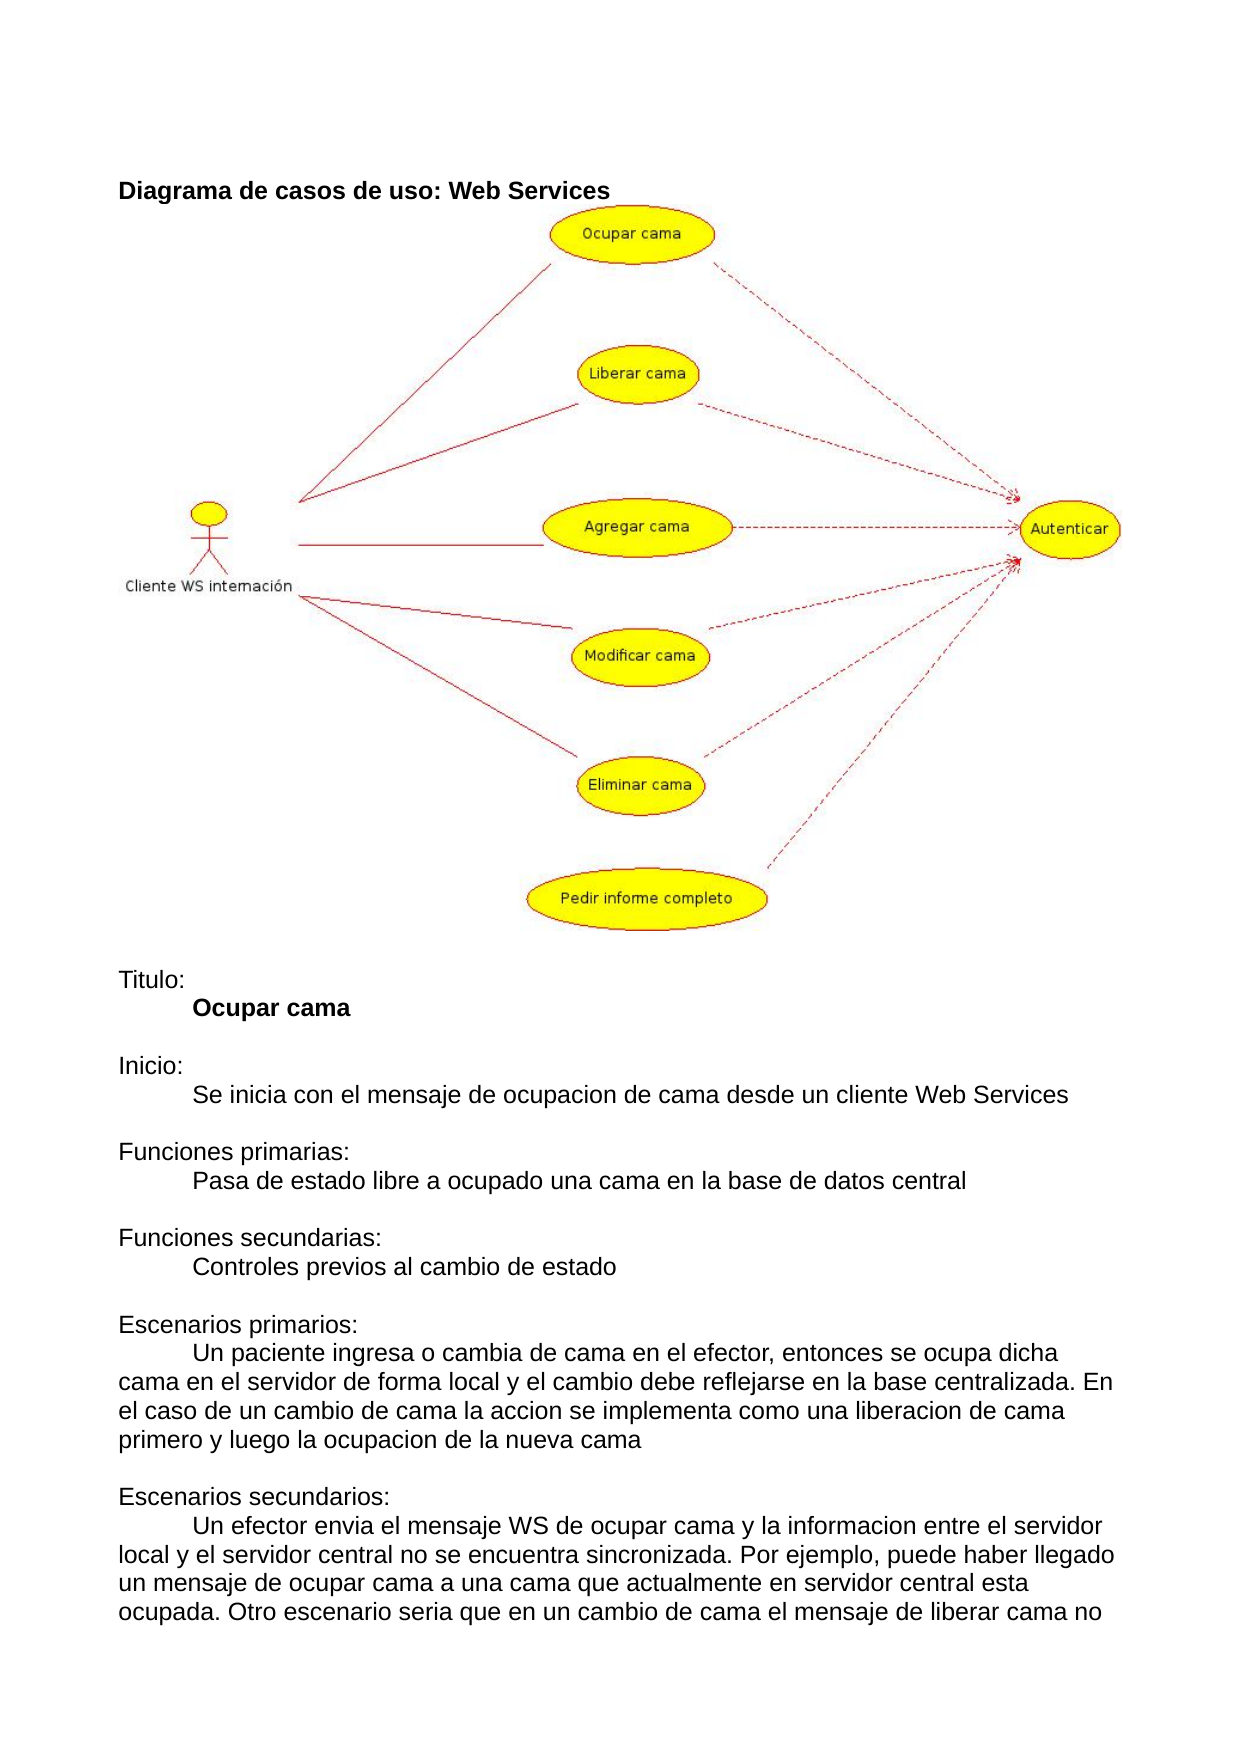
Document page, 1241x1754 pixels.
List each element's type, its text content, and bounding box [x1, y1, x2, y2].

table_cell Escenarios secundarios: [118, 1482, 1122, 1511]
table_cell [118, 1195, 1122, 1223]
table_cell Inicio: [118, 1051, 1122, 1079]
table_cell Funciones primarias: [118, 1137, 1122, 1166]
table_cell [118, 1453, 1122, 1482]
table_header Titulo: [118, 965, 1122, 993]
table_cell [118, 1022, 1122, 1051]
text Diagrama de casos de uso: Web Services [118, 176, 1122, 204]
table_cell Ocupar cama [118, 993, 1122, 1022]
table_cell Un efector envia el mensaje WS de ocupar cama y la informacion entre el servidor local y el servidor central no se encuentra sincronizada. Por ejemplo, puede haber llegado un mensaje de ocupar cama a una cama que actualmente en servidor central esta ocupada. Otro escenario seria que en un cambio de cama el mensaje de liberar cama no [118, 1511, 1122, 1626]
picture [118, 204, 1123, 931]
table_cell Escenarios primarios: [118, 1310, 1122, 1338]
table_cell Un paciente ingresa o cambia de cama en el efector, entonces se ocupa dicha cama en el servidor de forma local y el cambio debe reflejarse en la base centralizada. En el caso de un cambio de cama la accion se implementa como una liberacion de cama primero y luego la ocupacion de la nueva cama [118, 1338, 1122, 1453]
table_cell [118, 1108, 1122, 1137]
table_cell [118, 1281, 1122, 1309]
table_cell Funciones secundarias: [118, 1223, 1122, 1252]
table_cell Se inicia con el mensaje de ocupacion de cama desde un cliente Web Services [118, 1080, 1122, 1108]
table_cell Controles previos al cambio de estado [118, 1252, 1122, 1281]
table_cell Pasa de estado libre a ocupado una cama en la base de datos central [118, 1166, 1122, 1194]
